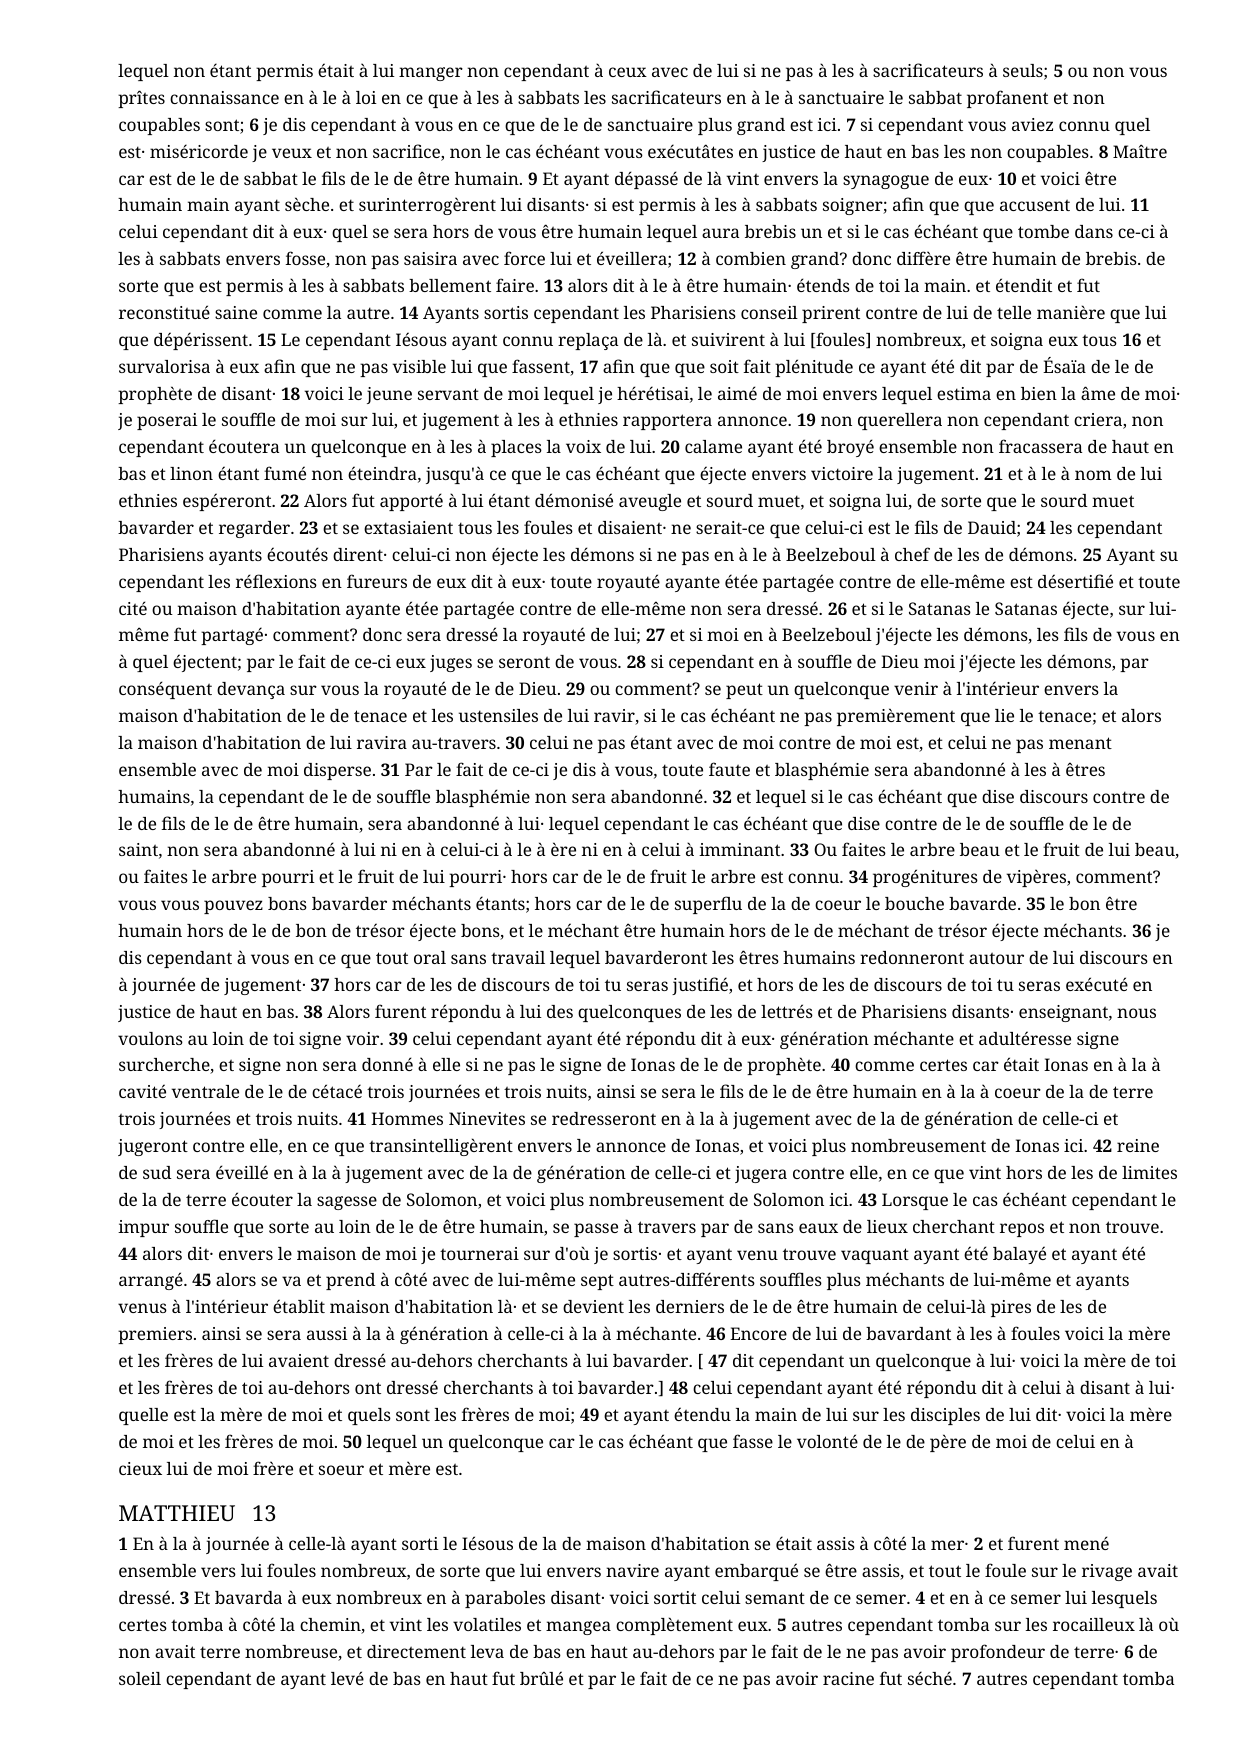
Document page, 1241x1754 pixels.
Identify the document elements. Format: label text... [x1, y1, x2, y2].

text lequel non étant permis était à lui manger non cependant à ceux avec de lui si ne pas à les à sacrificateurs à seuls; 5 ou non vous prîtes connaissance en à le à loi en ce que à les à sabbats les sacrificateurs en à le à sanctuaire le sabbat profanent et non coupables sont; 6 je dis cependant à vous en ce que de le de sanctuaire plus grand est ici. 7 si cependant vous aviez connu quel est· miséricorde je veux et non sacrifice, non le cas échéant vous exécutâtes en justice de haut en bas les non coupables. 8 Maître car est de le de sabbat le fils de le de être humain. 9 Et ayant dépassé de là vint envers la synagogue de eux· 10 et voici être humain main ayant sèche. et surinterrogèrent lui disants· si est permis à les à sabbats soigner; afin que que accusent de lui. 11 celui cependant dit à eux· quel se sera hors de vous être humain lequel aura brebis un et si le cas échéant que tombe dans ce-ci à les à sabbats envers fosse, non pas saisira avec force lui et éveillera; 12 à combien grand? donc diffère être humain de brebis. de sorte que est permis à les à sabbats bellement faire. 13 alors dit à le à être humain· étends de toi la main. et étendit et fut reconstitué saine comme la autre. 14 Ayants sortis cependant les Pharisiens conseil prirent contre de lui de telle manière que lui que dépérissent. 15 Le cependant Iésous ayant connu replaça de là. et suivirent à lui [foules] nombreux, et soigna eux tous 16 et survalorisa à eux afin que ne pas visible lui que fassent, 17 afin que que soit fait plénitude ce ayant été dit par de Ésaïa de le de prophète de disant· 18 voici le jeune servant de moi lequel je hérétisai, le aimé de moi envers lequel estima en bien la âme de moi· je poserai le souffle de moi sur lui, et jugement à les à ethnies rapportera annonce. 19 non querellera non cependant criera, non cependant écoutera un quelconque en à les à places la voix de lui. 20 calame ayant été broyé ensemble non fracassera de haut en bas et linon étant fumé non éteindra, jusqu'à ce que le cas échéant que éjecte envers victoire la jugement. 21 et à le à nom de lui ethnies espéreront. 22 Alors fut apporté à lui étant démonisé aveugle et sourd muet, et soigna lui, de sorte que le sourd muet bavarder et regarder. 23 et se extasiaient tous les foules et disaient· ne serait-ce que celui-ci est le fils de Dauid; 24 les cependant Pharisiens ayants écoutés dirent· celui-ci non éjecte les démons si ne pas en à le à Beelzeboul à chef de les de démons. 25 Ayant su cependant les réflexions en fureurs de eux dit à eux· toute royauté ayante étée partagée contre de elle-même est désertifié et toute cité ou maison d'habitation ayante étée partagée contre de elle-même non sera dressé. 26 et si le Satanas le Satanas éjecte, sur lui-même fut partagé· comment? donc sera dressé la royauté de lui; 27 et si moi en à Beelzeboul j'éjecte les démons, les fils de vous en à quel éjectent; par le fait de ce-ci eux juges se seront de vous. 28 si cependant en à souffle de Dieu moi j'éjecte les démons, par conséquent devança sur vous la royauté de le de Dieu. 29 ou comment? se peut un quelconque venir à l'intérieur envers la maison d'habitation de le de tenace et les ustensiles de lui ravir, si le cas échéant ne pas premièrement que lie le tenace; et alors la maison d'habitation de lui ravira au-travers. 30 celui ne pas étant avec de moi contre de moi est, et celui ne pas menant ensemble avec de moi disperse. 31 Par le fait de ce-ci je dis à vous, toute faute et blasphémie sera abandonné à les à êtres humains, la cependant de le de souffle blasphémie non sera abandonné. 32 et lequel si le cas échéant que dise discours contre de le de fils de le de être humain, sera abandonné à lui· lequel cependant le cas échéant que dise contre de le de souffle de le de saint, non sera abandonné à lui ni en à celui-ci à le à ère ni en à celui à imminant. 33 Ou faites le arbre beau et le fruit de lui beau, ou faites le arbre pourri et le fruit de lui pourri· hors car de le de fruit le arbre est connu. 34 progénitures de vipères, comment? vous vous pouvez bons bavarder méchants étants; hors car de le de superflu de la de coeur le bouche bavarde. 35 le bon être humain hors de le de bon de trésor éjecte bons, et le méchant être humain hors de le de méchant de trésor éjecte méchants. 36 je dis cependant à vous en ce que tout oral sans travail lequel bavarderont les êtres humains redonneront autour de lui discours en à journée de jugement· 37 hors car de les de discours de toi tu seras justifié, et hors de les de discours de toi tu seras exécuté en justice de haut en bas. 38 Alors furent répondu à lui des quelconques de les de lettrés et de Pharisiens disants· enseignant, nous voulons au loin de toi signe voir. 39 celui cependant ayant été répondu dit à eux· génération méchante et adultéresse signe surcherche, et signe non sera donné à elle si ne pas le signe de Ionas de le de prophète. 40 comme certes car était Ionas en à la à cavité ventrale de le de cétacé trois journées et trois nuits, ainsi se sera le fils de le de être humain en à la à coeur de la de terre trois journées et trois nuits. 41 Hommes Ninevites se redresseront en à la à jugement avec de la de génération de celle-ci et jugeront contre elle, en ce que transintelligèrent envers le annonce de Ionas, et voici plus nombreusement de Ionas ici. 42 reine de sud sera éveillé en à la à jugement avec de la de génération de celle-ci et jugera contre elle, en ce que vint hors de les de limites de la de terre écouter la sagesse de Solomon, et voici plus nombreusement de Solomon ici. 43 Lorsque le cas échéant cependant le impur souffle que sorte au loin de le de être humain, se passe à travers par de sans eaux de lieux cherchant repos et non trouve. 44 alors dit· envers le maison de moi je tournerai sur d'où je sortis· et ayant venu trouve vaquant ayant été balayé et ayant été arrangé. 45 alors se va et prend à côté avec de lui-même sept autres-différents souffles plus méchants de lui-même et ayants venus à l'intérieur établit maison d'habitation là· et se devient les derniers de le de être humain de celui-là pires de les de premiers. ainsi se sera aussi à la à génération à celle-ci à la à méchante. 46 Encore de lui de bavardant à les à foules voici la mère et les frères de lui avaient dressé au-dehors cherchants à lui bavarder. [ 47 dit cependant un quelconque à lui· voici la mère de toi et les frères de toi au-dehors ont dressé cherchants à toi bavarder.] 48 celui cependant ayant été répondu dit à celui à disant à lui· quelle est la mère de moi et quels sont les frères de moi; 49 et ayant étendu la main de lui sur les disciples de lui dit· voici la mère de moi et les frères de moi. 50 lequel un quelconque car le cas échéant que fasse le volonté de le de père de moi de celui en à cieux lui de moi frère et soeur et mère est. [118, 59, 1181, 1480]
text MATTHIEU 13 [118, 1498, 1181, 1528]
text 1 En à la à journée à celle-là ayant sorti le Iésous de la de maison d'habitation se était assis à côté la mer· 2 et furent mené ensemble vers lui foules nombreux, de sorte que lui envers navire ayant embarqué se être assis, et tout le foule sur le rivage avait dressé. 3 Et bavarda à eux nombreux en à paraboles disant· voici sortit celui semant de ce semer. 4 et en à ce semer lui lesquels certes tomba à côté la chemin, et vint les volatiles et mangea complètement eux. 5 autres cependant tomba sur les rocailleux là où non avait terre nombreuse, et directement leva de bas en haut au-dehors par le fait de le ne pas avoir profondeur de terre· 6 de soleil cependant de ayant levé de bas en haut fut brûlé et par le fait de ce ne pas avoir racine fut séché. 7 autres cependant tomba [118, 1532, 1181, 1690]
